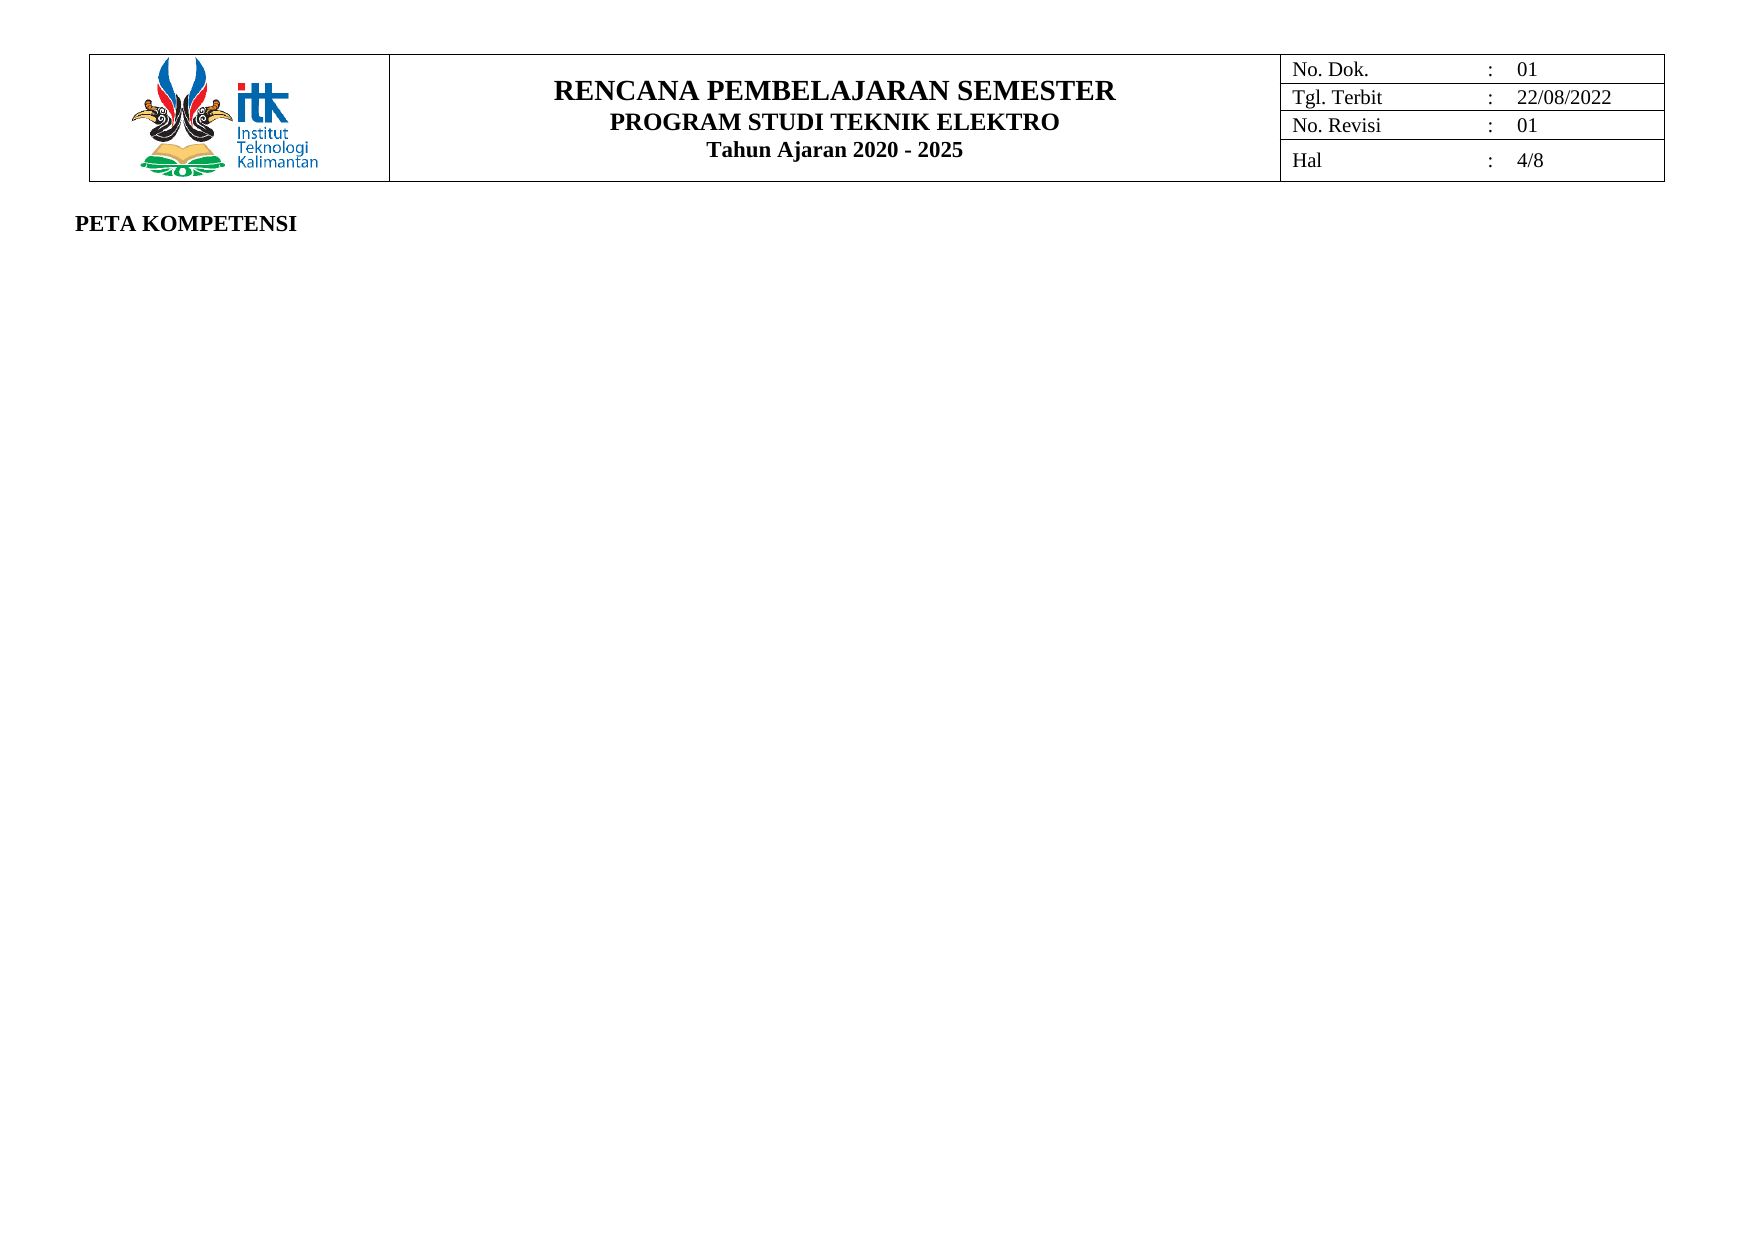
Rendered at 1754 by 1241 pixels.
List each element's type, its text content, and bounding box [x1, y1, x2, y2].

subtitle PETA KOMPETENSI [75, 210, 1679, 236]
picture [127, 55, 322, 181]
